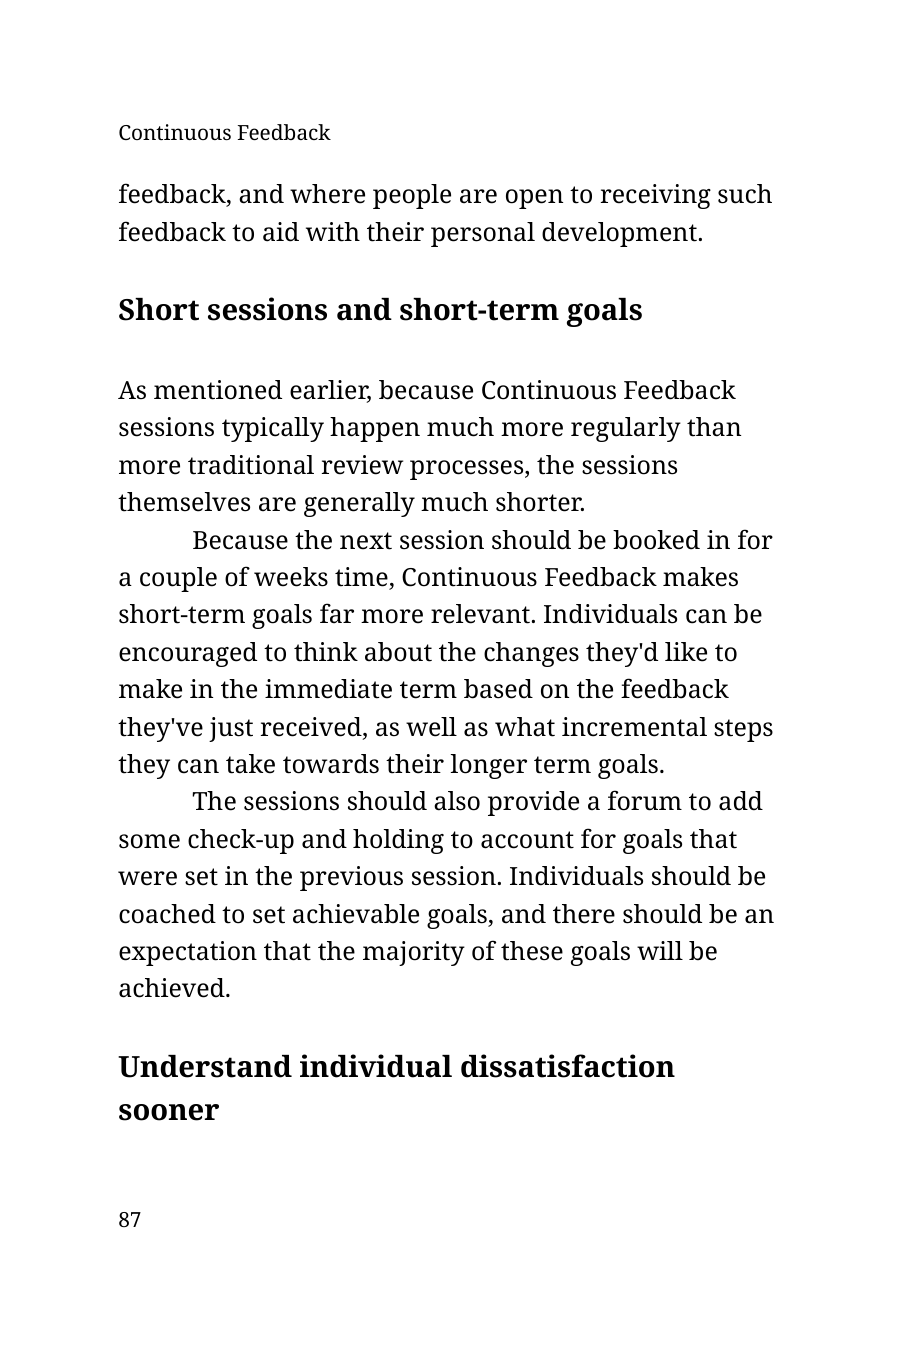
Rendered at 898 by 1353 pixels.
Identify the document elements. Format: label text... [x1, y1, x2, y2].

text As mentioned earlier, because Continuous Feedback sessions typically happen much more regularly than more traditional review processes, the sessions themselves are generally much shorter. [118, 373, 779, 519]
text The sessions should also provide a forum to add some check-up and holding to account for goals that were set in the previous session. Individuals should be coached to set achievable goals, and there should be an expectation that the majority of these goals will be achieved. [118, 784, 779, 1005]
subtitle Short sessions and short-term goals [118, 289, 779, 329]
subtitle Understand individual dissatisfaction sooner [118, 1046, 779, 1129]
text feedback, and where people are open to receiving such feedback to aid with their personal development. [118, 177, 779, 248]
text Because the next session should be booked in for a couple of weeks time, Continuous Feedback makes short-term goals far more relevant. Individuals can be encouraged to think about the changes they'd like to make in the immediate term based on the feedback they've just received, as well as what incremental steps they can take towards their longer term goals. [118, 522, 779, 781]
